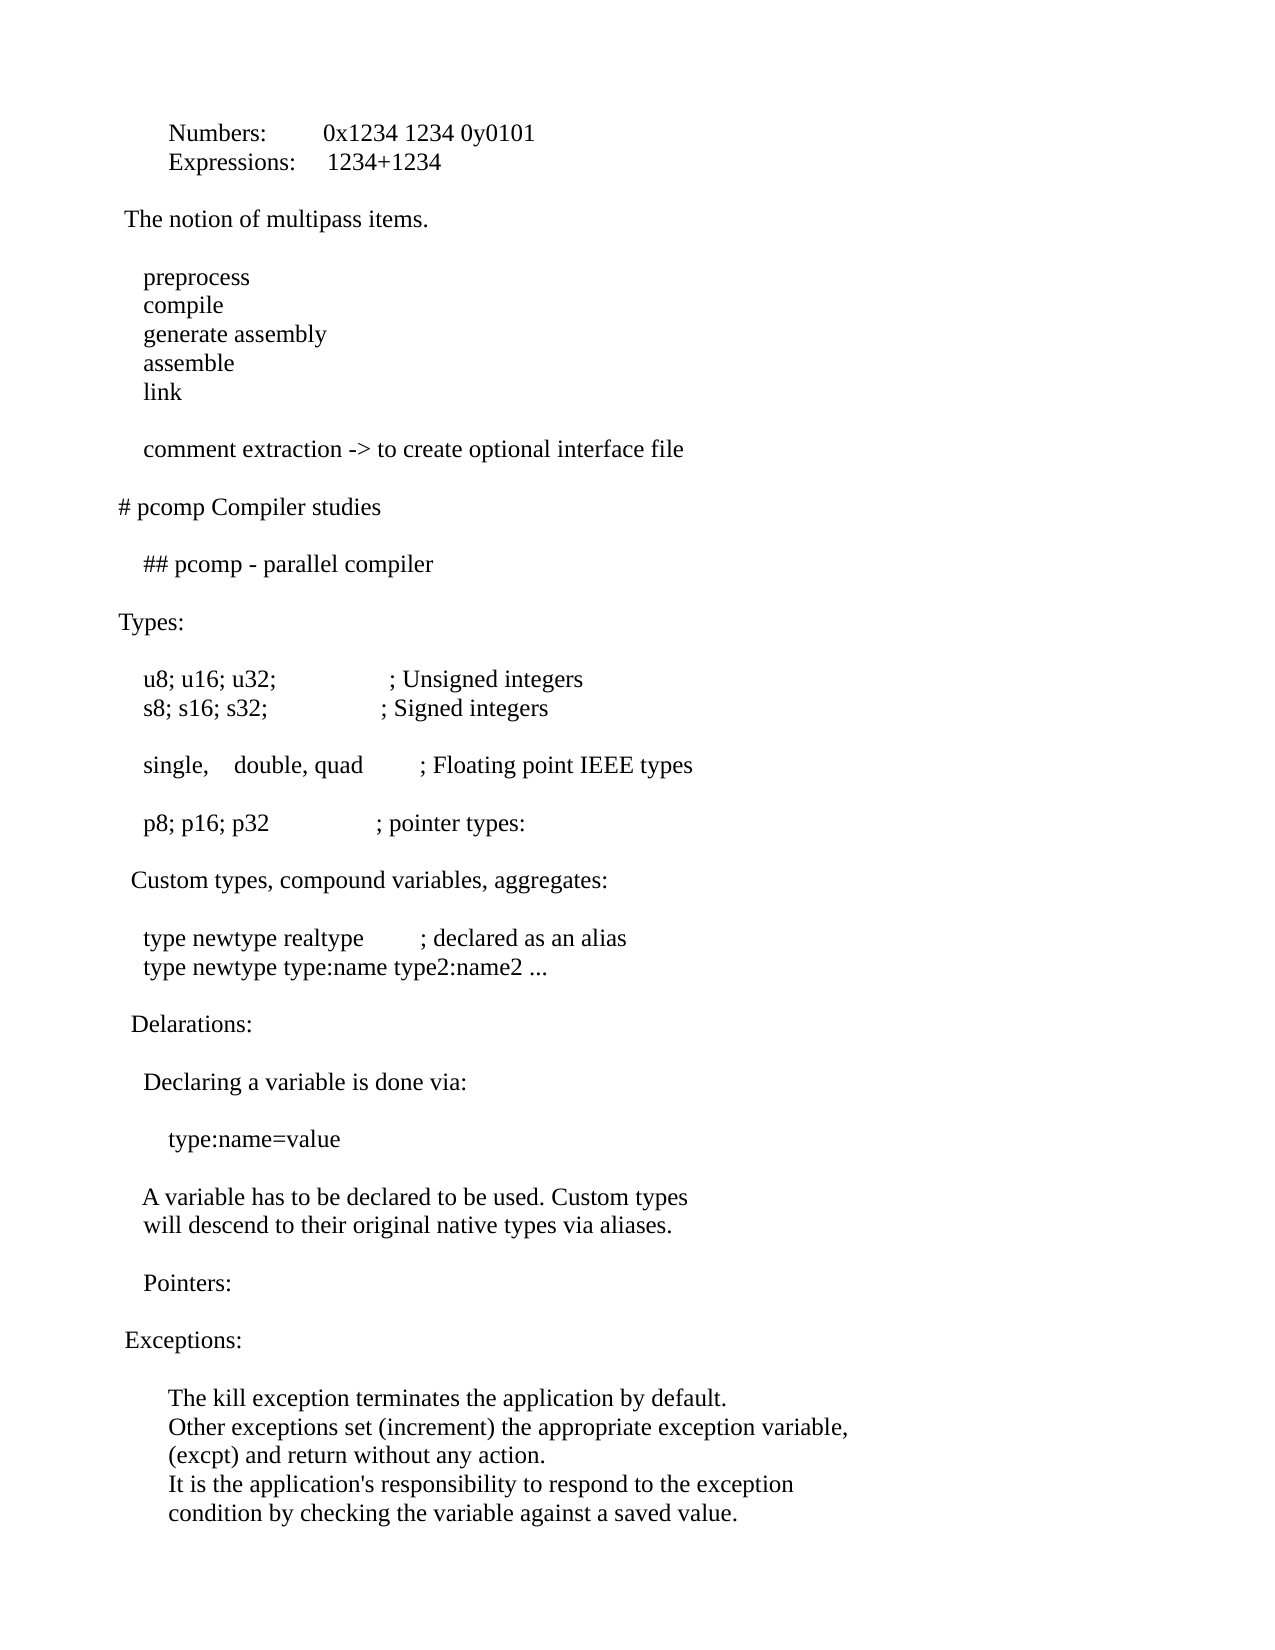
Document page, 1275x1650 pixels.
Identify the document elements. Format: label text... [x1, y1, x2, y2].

text type newtype realtype ; declared as an alias [118, 923, 1157, 952]
text Expressions: 1234+1234 [118, 147, 1157, 176]
text Numbers: 0x1234 1234 0y0101 [118, 118, 1157, 147]
text Exceptions: [118, 1326, 1157, 1354]
text u8; u16; u32; ; Unsigned integers [118, 664, 1157, 693]
text A variable has to be declared to be used. Custom types [118, 1182, 1157, 1211]
text Custom types, compound variables, aggregates: [118, 866, 1157, 894]
text The notion of multipass items. [118, 204, 1157, 233]
text Declaring a variable is done via: [118, 1067, 1157, 1096]
text type:name=value [118, 1124, 1157, 1153]
text The kill exception terminates the application by default. [118, 1383, 1157, 1412]
text # pcomp Compiler studies [118, 492, 1157, 521]
text ## pcomp - parallel compiler [118, 549, 1157, 578]
text will descend to their original native types via aliases. [118, 1211, 1157, 1239]
text compile [118, 291, 1157, 319]
text single, double, quad ; Floating point IEEE types [118, 751, 1157, 779]
text Other exceptions set (increment) the appropriate exception variable, [118, 1412, 1157, 1441]
text preprocess [118, 262, 1157, 291]
text Pointers: [118, 1268, 1157, 1297]
text link [118, 377, 1157, 406]
text Delarations: [118, 1009, 1157, 1038]
text generate assembly [118, 319, 1157, 348]
text condition by checking the variable against a saved value. [118, 1498, 1157, 1527]
text p8; p16; p32 ; pointer types: [118, 808, 1157, 837]
text type newtype type:name type2:name2 ... [118, 952, 1157, 981]
text It is the application's responsibility to respond to the exception [118, 1469, 1157, 1498]
text comment extraction -> to create optional interface file [118, 434, 1157, 463]
text Types: [118, 607, 1157, 636]
text assemble [118, 348, 1157, 377]
text (excpt) and return without any action. [118, 1441, 1157, 1469]
text s8; s16; s32; ; Signed integers [118, 693, 1157, 722]
